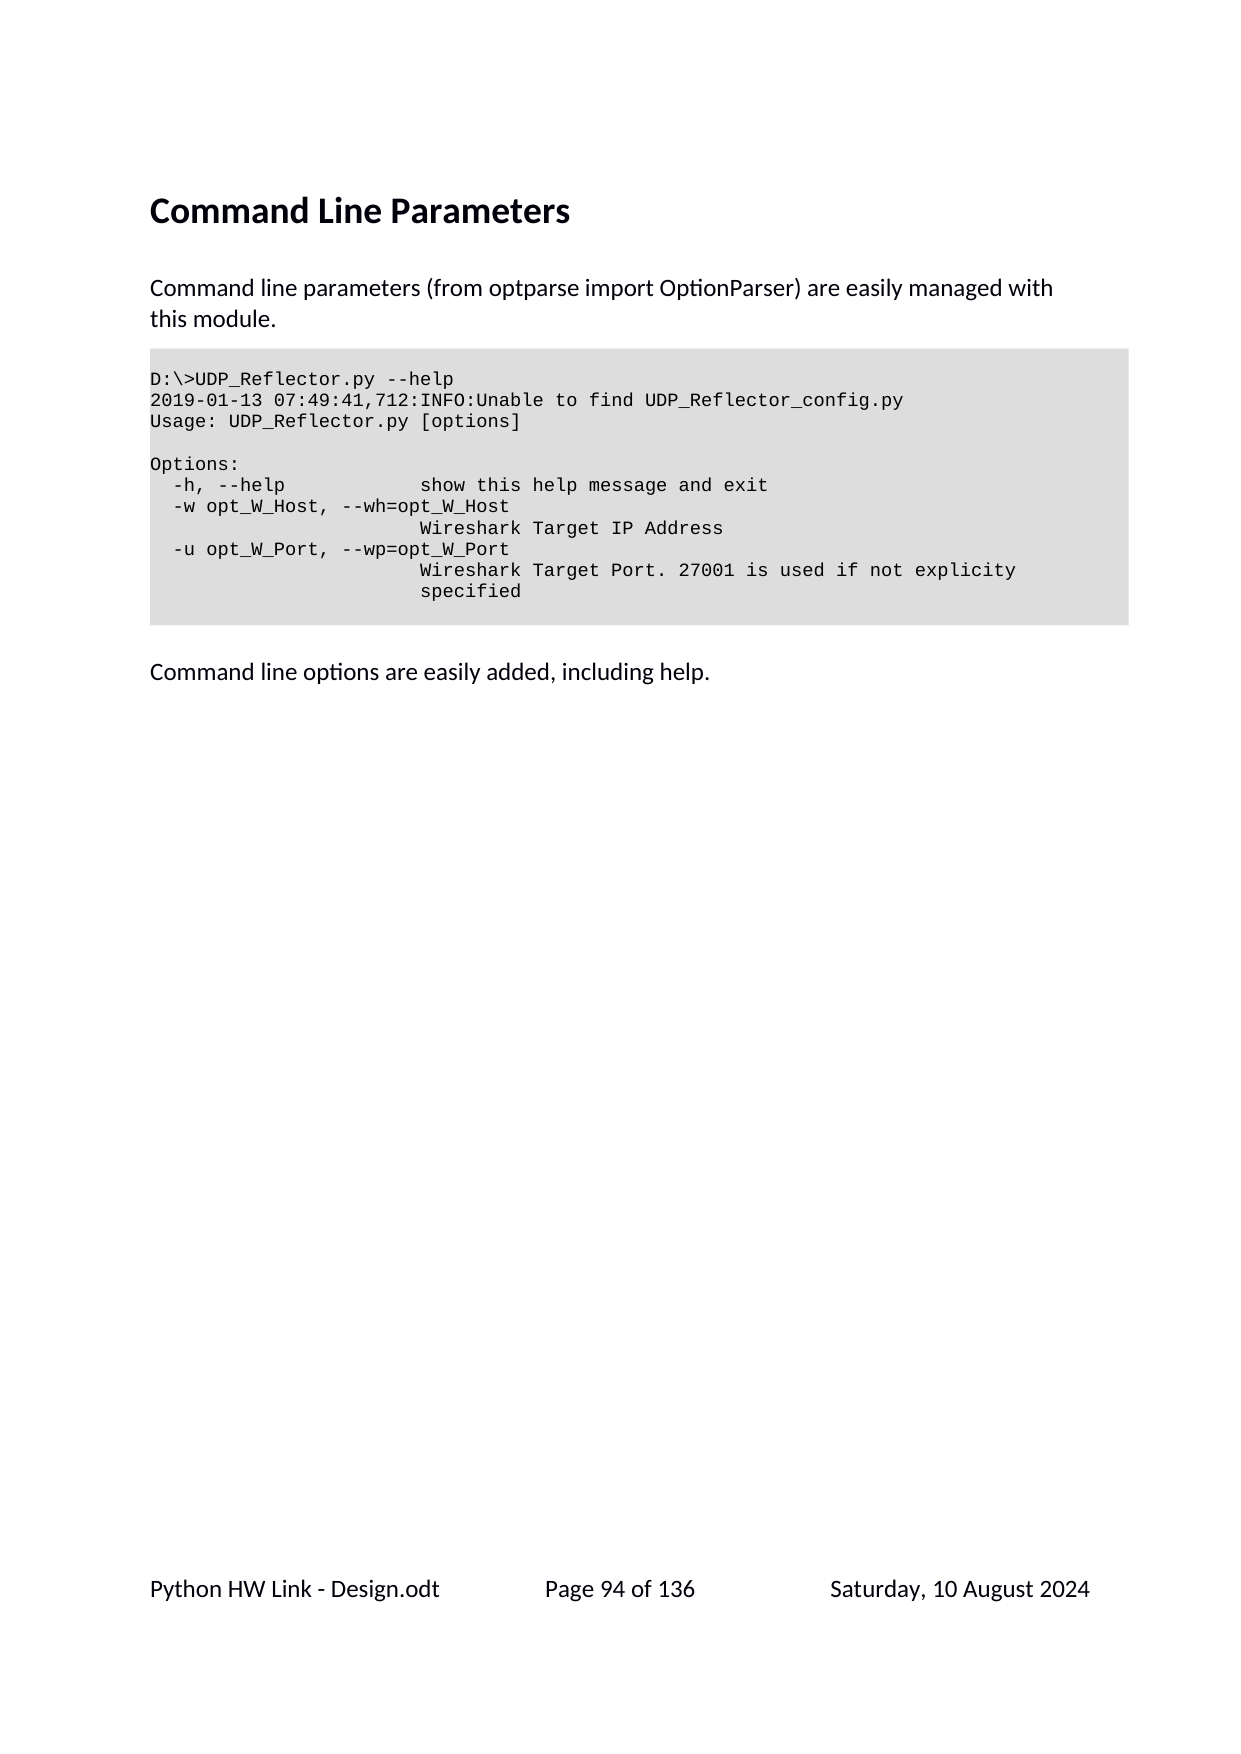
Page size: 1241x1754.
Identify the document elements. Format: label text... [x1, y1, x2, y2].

text Command line parameters (from optparse import OptionParser) are easily managed with this module. [150, 272, 1090, 333]
text Command line options are easily added, including help. [150, 656, 1090, 687]
subtitle Command Line Parameters [150, 187, 1090, 233]
